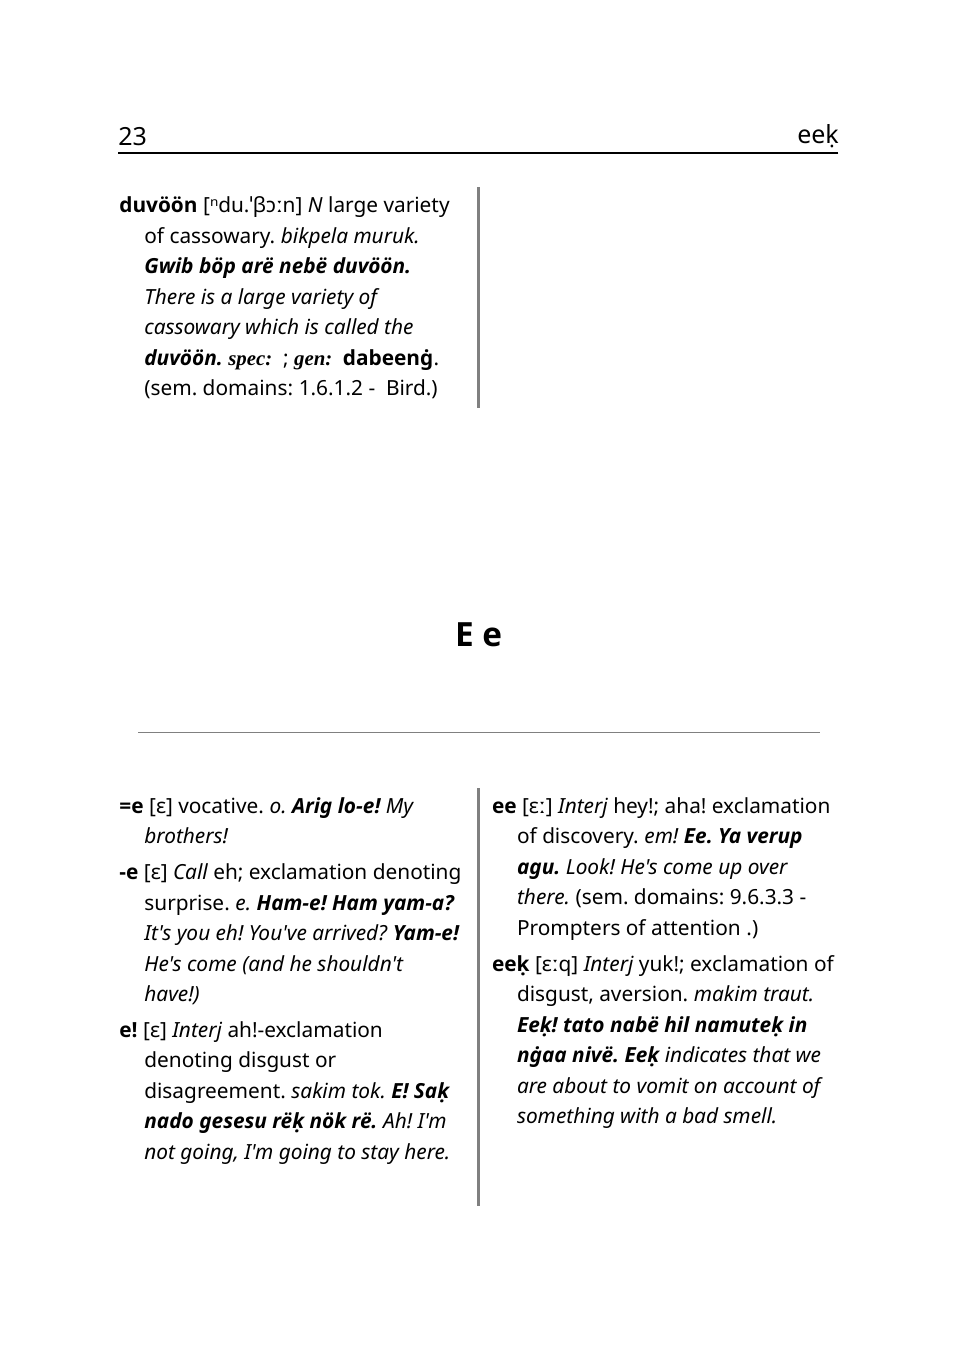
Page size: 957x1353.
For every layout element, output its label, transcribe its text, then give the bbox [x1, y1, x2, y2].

text duvöön [ⁿdu.ˈβɔːn] N large variety of cassowary. bikpela muruk. Gwib böp arë nebë duvöön. There is a large variety of cassowary which is called the duvöön. spec: ; gen: dabeenġ. (sem. domains: 1.6.1.2 - Bird.) [119, 188, 465, 406]
text eeḳ [ɛːq] Interj yuk!; exclamation of disgust, aversion. makim traut. Eeḳ! tato nabë hil namuteḳ in nġaa nivë. Eeḳ indicates that we are about to vomit on account of something with a bad smell. [492, 946, 837, 1134]
text e! [ɛ] Interj ah!-exclamation denoting disgust or disagreement. sakim tok. E! Saḳ nado gesesu rëḳ nök rë. Ah! I'm not going, I'm going to stay here. [119, 1012, 465, 1170]
text E e [138, 536, 819, 732]
text -e [ɛ] Call eh; exclamation denoting surprise. e. Ham-e! Ham yam-a? It's you eh! You've arrived? Yam-e! He's come (and he shouldn't have!) [119, 854, 465, 1012]
text =e [ɛ] vocative. o. Arig lo-e! My brothers! [119, 789, 465, 854]
text ee [ɛː] Interj hey!; aha! exclamation of discovery. em! Ee. Ya verup agu. Look! He's come up over there. (sem. domains: 9.6.3.3 - Prompters of attention .) [492, 789, 837, 946]
